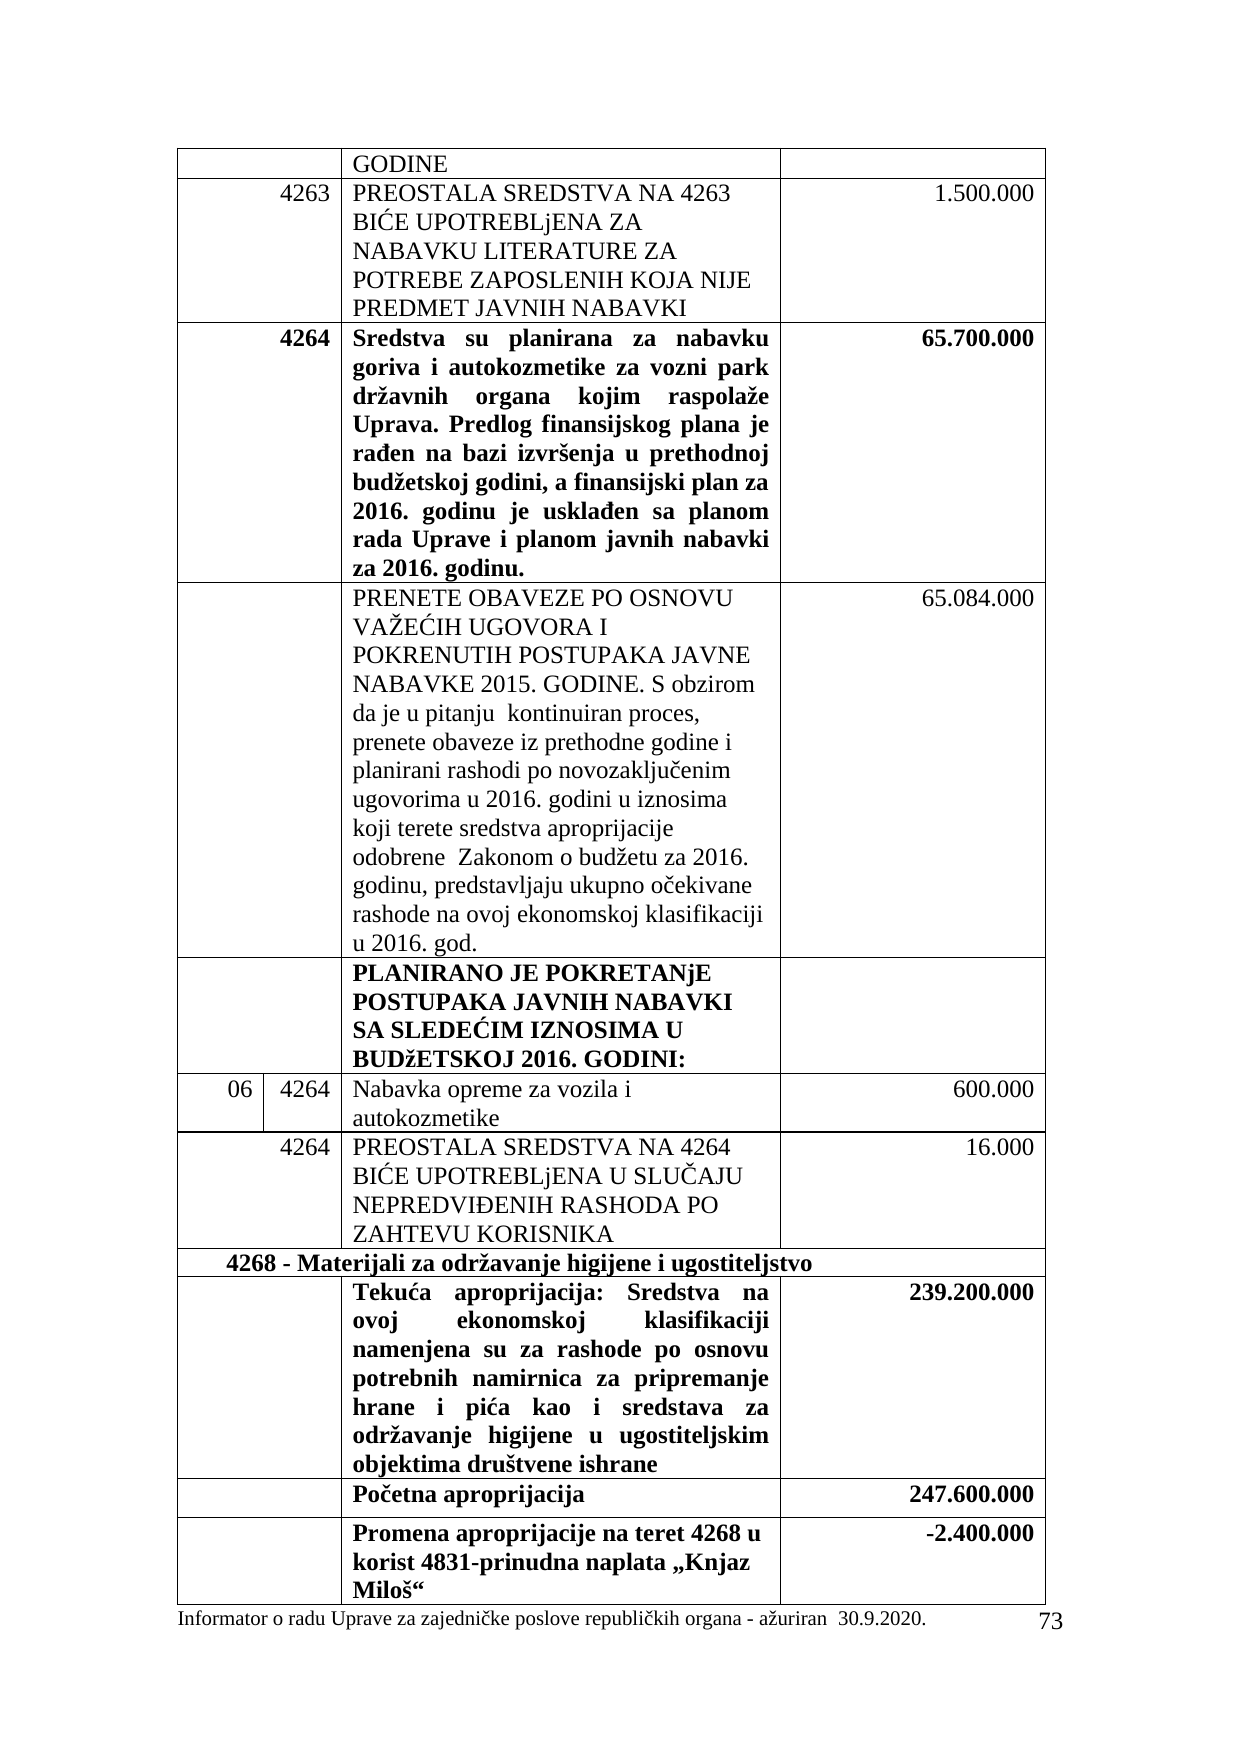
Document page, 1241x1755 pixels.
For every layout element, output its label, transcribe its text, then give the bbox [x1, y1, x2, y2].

table_cell PLANIRANO JE POKRETANјE POSTUPAKA JAVNIH NABAVKI SA SLEDEĆIM IZNOSIMA U BUDžETSKOJ 2016. GODINI: [342, 958, 780, 1073]
table_cell Nabavka opreme za vozila i autokozmetike [342, 1074, 780, 1131]
table_cell 4264 [264, 1074, 341, 1131]
table_cell 4264 [178, 1133, 341, 1247]
table_cell 65.700.000 [781, 323, 1045, 582]
table_cell [178, 958, 341, 1073]
table_cell Sredstva su planirana za nabavku goriva i autokozmetike za vozni park državnih organa kojim raspolaže Uprava. Predlog finansijskog plana je rađen na bazi izvršenja u prethodnoj budžetskoj godini, a finansijski plan za 2016. godinu je usklađen sa planom rada Uprave i planom javnih nabavki za 2016. godinu. [342, 323, 780, 582]
table_cell [178, 583, 341, 957]
table_cell 16.000 [781, 1133, 1045, 1247]
table_cell 1.500.000 [781, 179, 1045, 322]
table_cell 4264 [178, 323, 341, 582]
table_cell 239.200.000 [781, 1277, 1045, 1478]
table_cell PREOSTALA SREDSTVA NA 4263 BIĆE UPOTREBLjENA ZA NABAVKU LITERATURE ZA POTREBE ZAPOSLENIH KOJA NIJE PREDMET JAVNIH NABAVKI [342, 179, 780, 322]
table_cell 65.084.000 [781, 583, 1045, 957]
table_cell GODINE [342, 149, 780, 177]
table_cell 06 [178, 1074, 263, 1131]
table_cell -2.400.000 [781, 1518, 1045, 1604]
table_cell Početna aproprijacija [342, 1479, 780, 1517]
table_cell [178, 1518, 341, 1604]
table_cell [178, 1479, 341, 1517]
table_cell 4268 - Materijali za održavanje higijene i ugostitelјstvo [178, 1249, 1045, 1276]
table_cell Tekuća aproprijacija: Sredstva na ovoj ekonomskoj klasifikaciji namenjena su za rashode po osnovu potrebnih namirnica za pripremanje hrane i pića kao i sredstava za održavanje higijene u ugostitelјskim objektima društvene ishrane [342, 1277, 780, 1478]
table_cell [781, 149, 1045, 177]
table_cell [178, 1277, 341, 1478]
table_cell Promena aproprijacije na teret 4268 u korist 4831-prinudna naplata „Knjaz Miloš“ [342, 1518, 780, 1604]
table_cell [781, 958, 1045, 1073]
table_cell PRENETE OBAVEZE PO OSNOVU VAŽEĆIH UGOVORA I POKRENUTIH POSTUPAKA JAVNE NABAVKE 2015. GODINE. S obzirom da je u pitanju kontinuiran proces, prenete obaveze iz prethodne godine i planirani rashodi po novozaklјučenim ugovorima u 2016. godini u iznosima koji terete sredstva aproprijacije odobrene Zakonom o budžetu za 2016. godinu, predstavlјaju ukupno očekivane rashode na ovoj ekonomskoj klasifikaciji u 2016. god. [342, 583, 780, 957]
table_cell 600.000 [781, 1074, 1045, 1131]
table_cell PREOSTALA SREDSTVA NA 4264 BIĆE UPOTREBLjENA U SLUČAJU NEPREDVIĐENIH RASHODA PO ZAHTEVU KORISNIKA [342, 1133, 780, 1247]
table_cell [178, 149, 341, 177]
table_cell 247.600.000 [781, 1479, 1045, 1517]
table_cell 4263 [178, 179, 341, 322]
